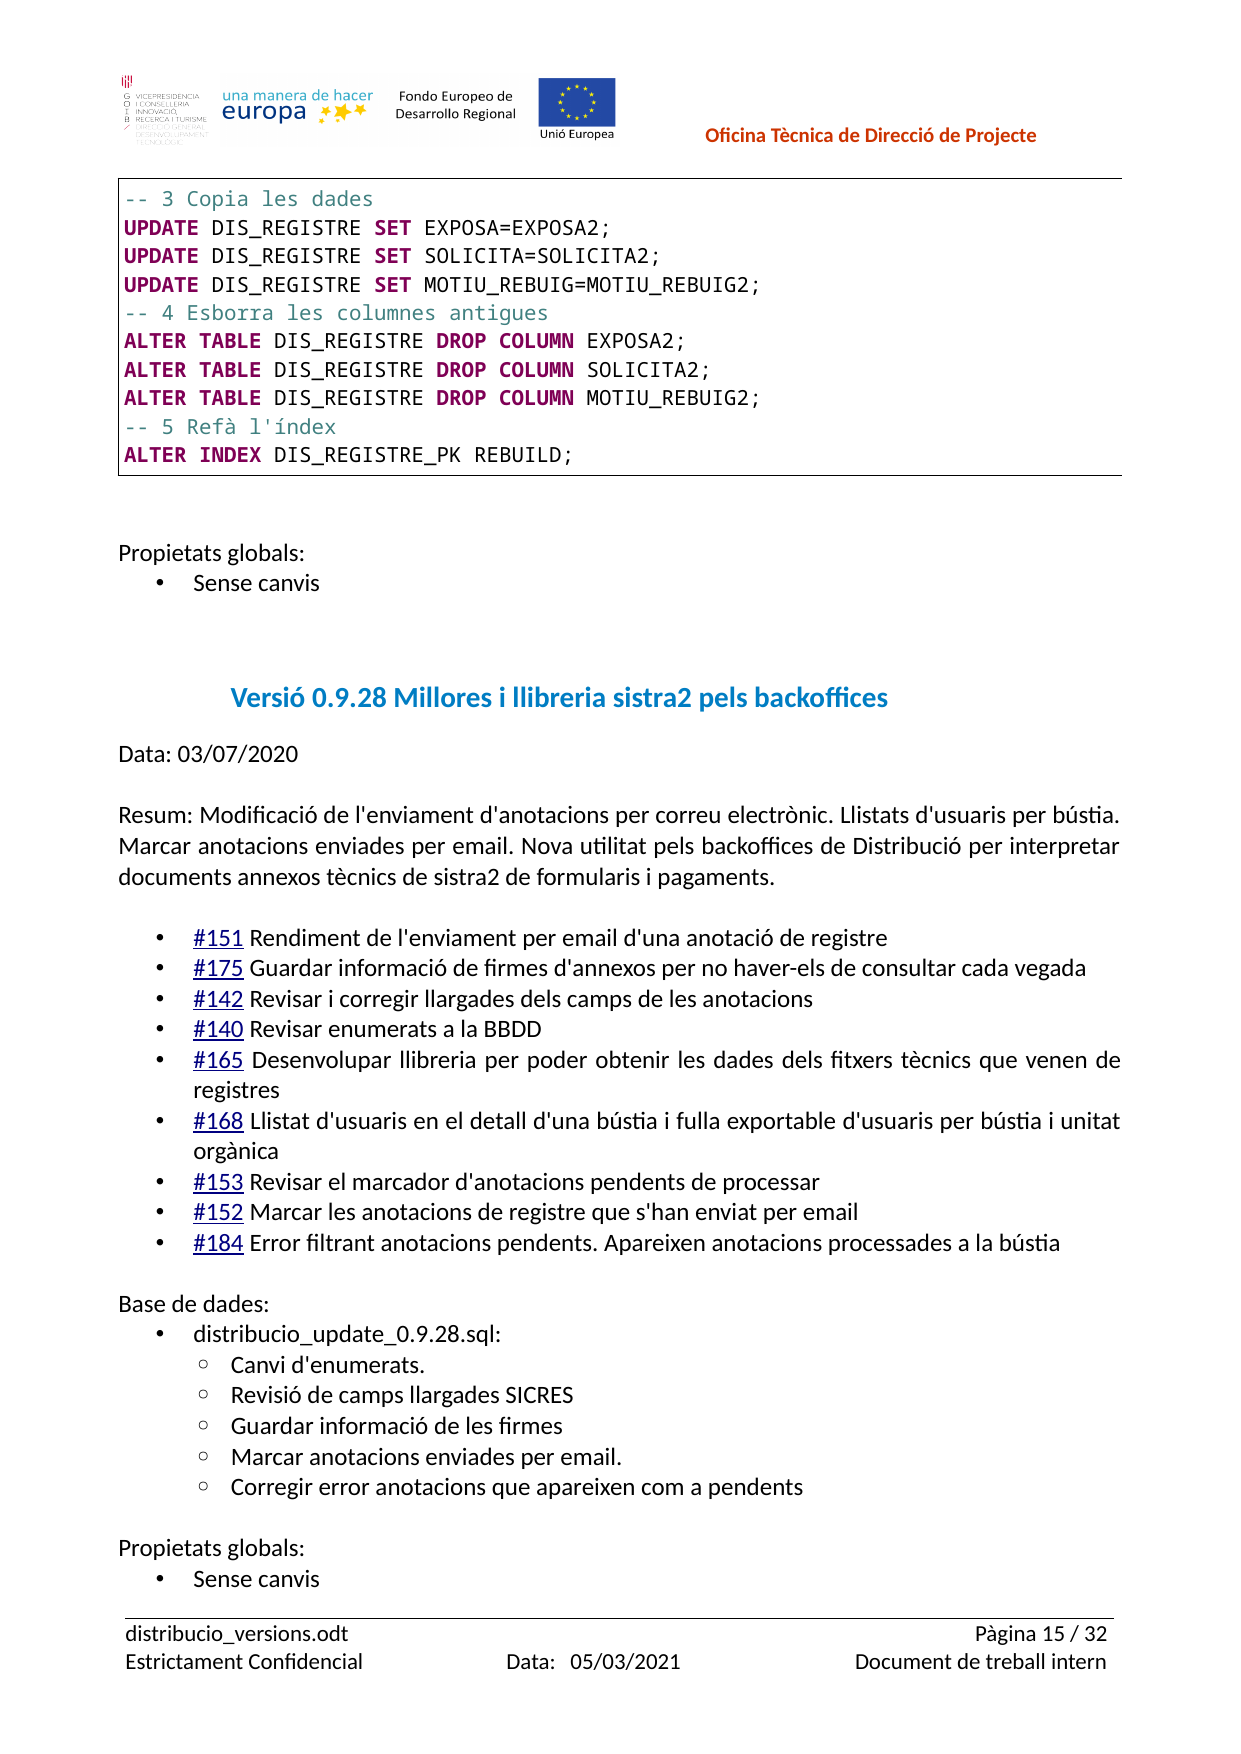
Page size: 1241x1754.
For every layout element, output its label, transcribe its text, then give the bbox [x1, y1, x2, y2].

text Propietats globals: [118, 1532, 1122, 1563]
subtitle Versió 0.9.28 Millores i llibreria sistra2 pels backoffices [153, 679, 1122, 715]
list #175 Guardar informació de firmes d'annexos per no haver-els de consultar cada vegada [156, 952, 1122, 983]
text Data: 03/07/2020 [118, 739, 1122, 769]
text Resum: Modificació de l'enviament d'anotacions per correu electrònic. Llistats d'usuaris per bústia. Marcar anotacions enviades per email. Nova utilitat pels backoffices de Distribució per interpretar documents annexos tècnics de sistra2 de formularis i pagaments. [118, 800, 1122, 891]
picture [219, 73, 621, 147]
list Sense canvis [156, 567, 1122, 598]
text Base de dades: [118, 1288, 1122, 1318]
list Guardar informació de les firmes [193, 1410, 1122, 1441]
text Propietats globals: [118, 537, 1122, 567]
list #184 Error filtrant anotacions pendents. Apareixen anotacions processades a la bústia [156, 1227, 1122, 1257]
list #151 Rendiment de l'enviament per email d'una anotació de registre [156, 922, 1122, 952]
table_header -- 3 Copia les dades UPDATE DIS_REGISTRE SET EXPOSA=EXPOSA2; UPDATE DIS_REGISTRE SET SOLICITA=SOLICITA2; UPDATE DIS_REGISTRE SET MOTIU_REBUIG=MOTIU_REBUIG2; -- 4 Esborra les columnes antigues ALTER TABLE DIS_REGISTRE DROP COLUMN EXPOSA2; ALTER TABLE DIS_REGISTRE DROP COLUMN SOLICITA2; ALTER TABLE DIS_REGISTRE DROP COLUMN MOTIU_REBUIG2; -- 5 Refà l'índex ALTER INDEX DIS_REGISTRE_PK REBUILD; [119, 179, 1122, 474]
list distribucio_update_0.9.28.sql: [156, 1318, 1122, 1349]
list Sense canvis [156, 1563, 1122, 1593]
list #165 Desenvolupar llibreria per poder obtenir les dades dels fitxers tècnics que venen de registres [156, 1044, 1122, 1105]
list #153 Revisar el marcador d'anotacions pendents de processar [156, 1166, 1122, 1196]
list #140 Revisar enumerats a la BBDD [156, 1013, 1122, 1044]
list Canvi d'enumerats. [193, 1349, 1122, 1379]
picture [118, 73, 213, 147]
list Revisió de camps llargades SICRES [193, 1379, 1122, 1410]
list #168 Llistat d'usuaris en el detall d'una bústia i fulla exportable d'usuaris per bústia i unitat orgànica [156, 1105, 1122, 1166]
list #152 Marcar les anotacions de registre que s'han enviat per email [156, 1196, 1122, 1227]
list Marcar anotacions enviades per email. [193, 1441, 1122, 1471]
list #142 Revisar i corregir llargades dels camps de les anotacions [156, 983, 1122, 1013]
list Corregir error anotacions que apareixen com a pendents [193, 1471, 1122, 1502]
